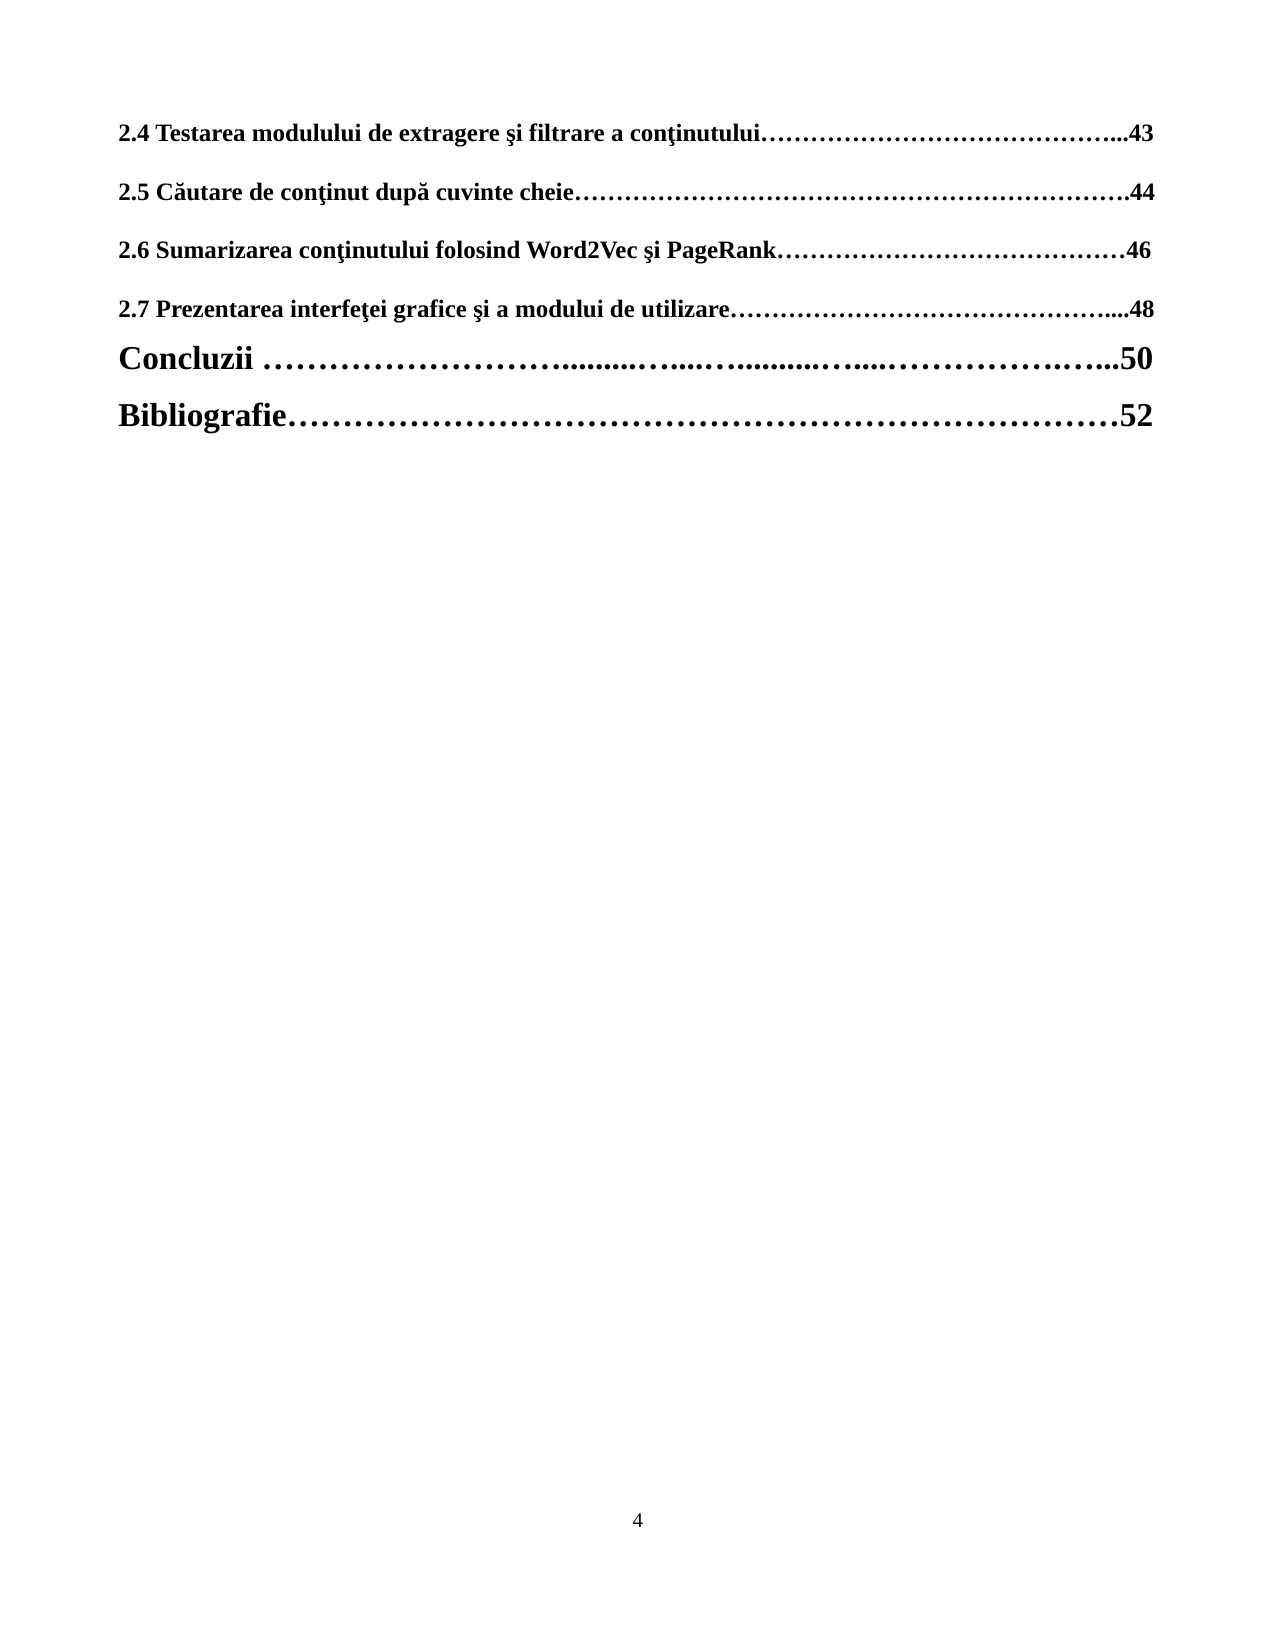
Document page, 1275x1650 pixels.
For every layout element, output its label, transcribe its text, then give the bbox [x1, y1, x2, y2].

subtitle 2.4 Testarea modulului de extragere şi filtrare a conţinutului……………………………………...43 [118, 118, 1157, 147]
subtitle Concluzii ……………………….........…....…..........…....…………….…...50 [118, 338, 1157, 376]
subtitle 2.6 Sumarizarea conţinutului folosind Word2Vec şi PageRank……………………………………46 [118, 236, 1157, 264]
subtitle 2.7 Prezentarea interfeţei grafice şi a modului de utilizare………………………………………....48 [118, 294, 1157, 323]
subtitle Bibliografie…………………………………………………………………52 [118, 396, 1157, 434]
subtitle 2.5 Căutare de conţinut după cuvinte cheie………………………………………………………….44 [118, 177, 1157, 206]
